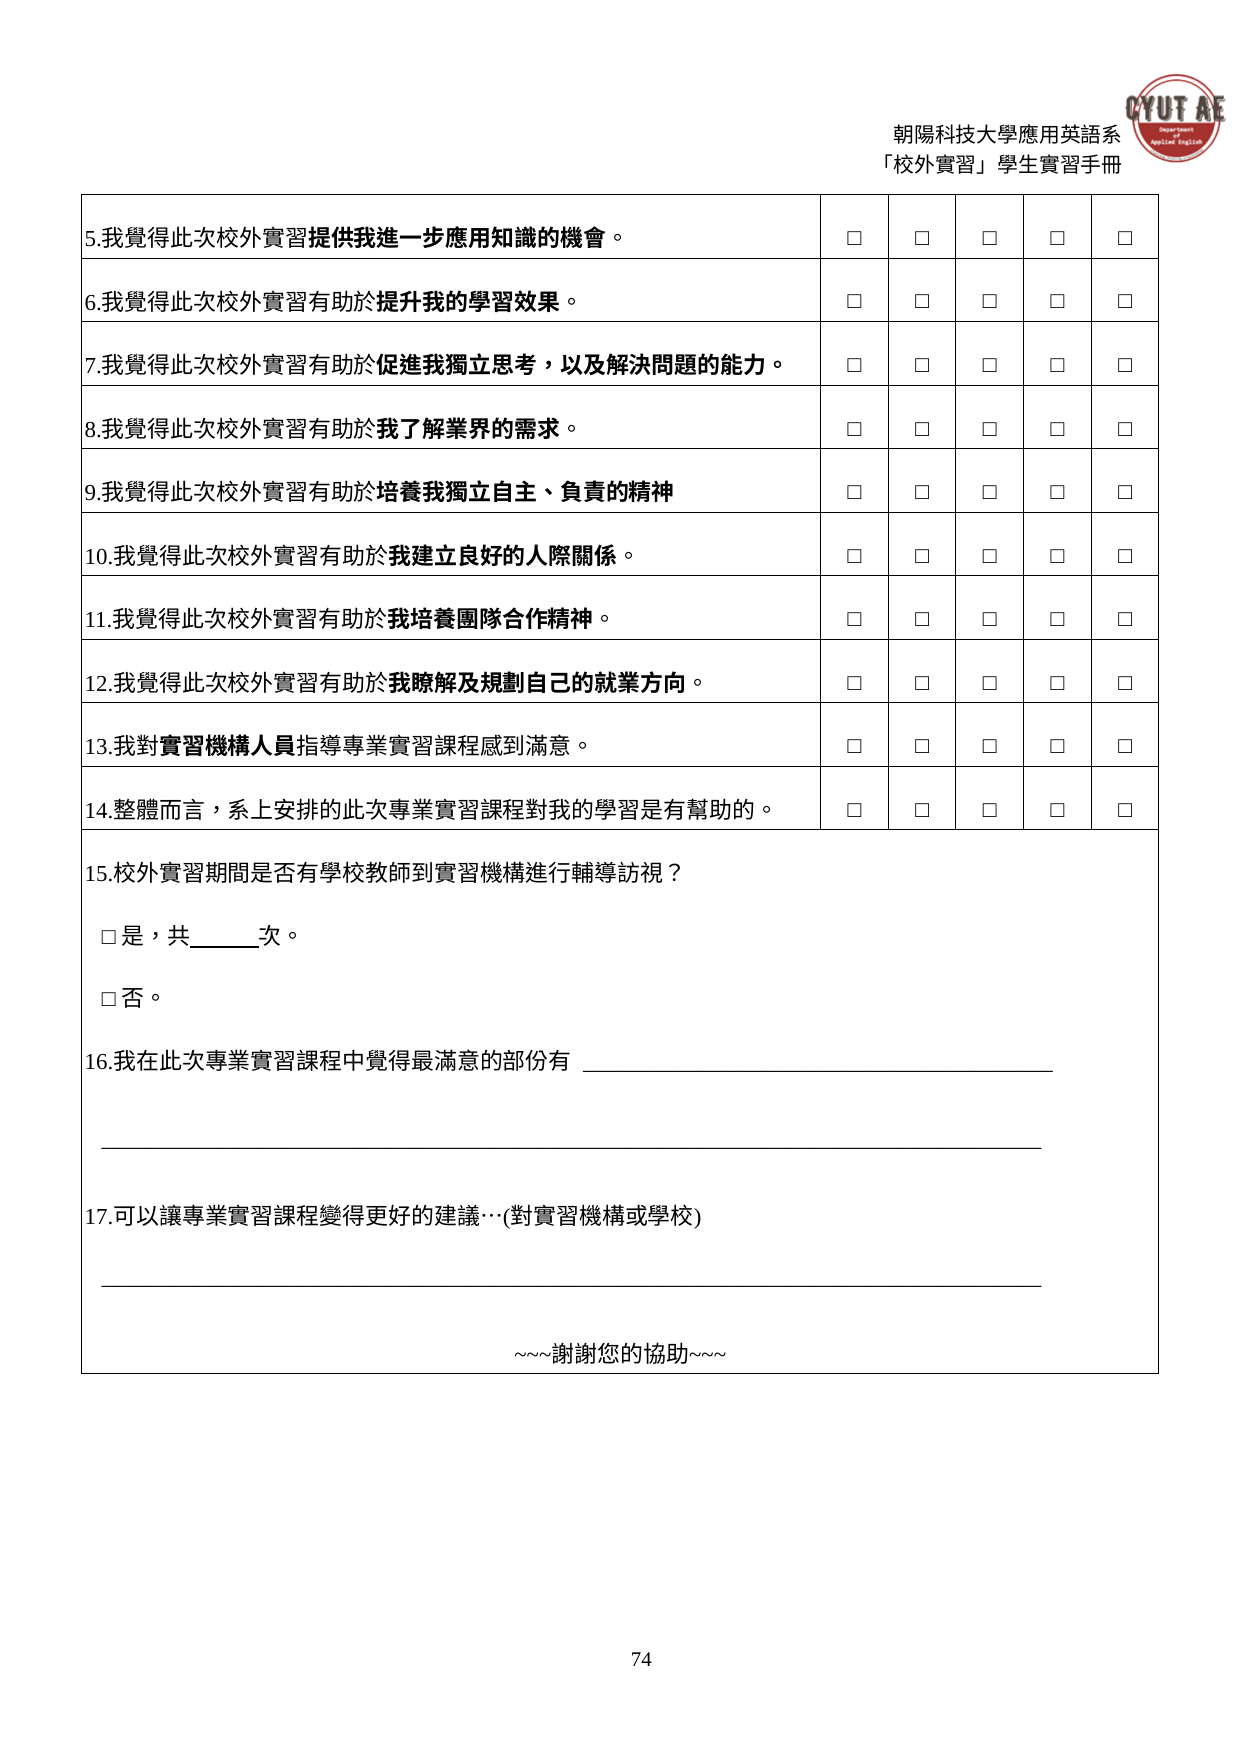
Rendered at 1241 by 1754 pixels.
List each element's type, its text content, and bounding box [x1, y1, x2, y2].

table_cell □ [956, 576, 1023, 639]
table_cell 11.我覺得此次校外實習有助於我培養團隊合作精神。 [82, 576, 820, 639]
table_cell □ [956, 513, 1023, 575]
table_cell □ [1092, 322, 1158, 384]
table_cell □ [821, 386, 888, 448]
table_cell □ [889, 195, 955, 257]
table_cell □ [1092, 767, 1158, 829]
table_cell □ [1024, 513, 1091, 575]
table_cell □ [889, 576, 955, 639]
table_cell □ [956, 259, 1023, 321]
table_cell □ [1092, 386, 1158, 448]
table_cell □ [821, 322, 888, 384]
table_cell 10.我覺得此次校外實習有助於我建立良好的人際關係。 [82, 513, 820, 575]
table_cell 8.我覺得此次校外實習有助於我了解業界的需求。 [82, 386, 820, 448]
table_cell □ [889, 640, 955, 702]
table_cell □ [1092, 449, 1158, 512]
table_cell □ [1092, 513, 1158, 575]
table_cell □ [956, 386, 1023, 448]
table_cell □ [821, 513, 888, 575]
table_cell □ [821, 767, 888, 829]
table_cell □ [956, 449, 1023, 512]
table_cell □ [889, 703, 955, 766]
table_cell □ [1024, 767, 1091, 829]
table_cell □ [956, 703, 1023, 766]
table_cell □ [1024, 322, 1091, 384]
table_cell □ [1092, 640, 1158, 702]
table_cell □ [956, 195, 1023, 257]
table_cell □ [889, 449, 955, 512]
table_cell □ [821, 703, 888, 766]
table_cell 9.我覺得此次校外實習有助於培養我獨立自主、負責的精神 [82, 449, 820, 512]
table_cell □ [1092, 576, 1158, 639]
table_cell □ [956, 767, 1023, 829]
table_cell □ [1024, 386, 1091, 448]
table_cell 14.整體而言，系上安排的此次專業實習課程對我的學習是有幫助的。 [82, 767, 820, 829]
table_cell 15.校外實習期間是否有學校教師到實習機構進行輔導訪視？ □ 是，共 次。 □ 否。 16.我在此次專業實習課程中覺得最滿意的部份有 _________________________________________ __________________________________________________________________________________ 17.可以讓專業實習課程變得更好的建議…(對實習機構或學校) __________________________________________________________________________________ ~~~謝謝您的協助~~~ [82, 830, 1158, 1373]
table_cell □ [956, 322, 1023, 384]
table_cell □ [821, 195, 888, 257]
table_cell □ [821, 640, 888, 702]
table_cell □ [821, 449, 888, 512]
table_cell □ [1024, 449, 1091, 512]
table_cell □ [1024, 195, 1091, 257]
table_cell □ [821, 259, 888, 321]
table_cell □ [889, 386, 955, 448]
table_cell □ [889, 767, 955, 829]
table_cell □ [1092, 259, 1158, 321]
table_cell 12.我覺得此次校外實習有助於我瞭解及規劃自己的就業方向。 [82, 640, 820, 702]
table_cell 6.我覺得此次校外實習有助於提升我的學習效果。 [82, 259, 820, 321]
table_cell □ [1024, 576, 1091, 639]
table_cell □ [1092, 703, 1158, 766]
table_cell □ [956, 640, 1023, 702]
table_cell □ [1024, 640, 1091, 702]
table_cell □ [889, 259, 955, 321]
table_cell □ [1092, 195, 1158, 257]
table_cell 7.我覺得此次校外實習有助於促進我獨立思考，以及解決問題的能力。 [82, 322, 820, 384]
table_cell 13.我對實習機構人員指導專業實習課程感到滿意。 [82, 703, 820, 766]
table_cell □ [1024, 259, 1091, 321]
table_cell □ [821, 576, 888, 639]
table_cell □ [889, 322, 955, 384]
table_cell 5.我覺得此次校外實習提供我進一步應用知識的機會。 [82, 195, 820, 257]
table_cell □ [1024, 703, 1091, 766]
table_cell □ [889, 513, 955, 575]
